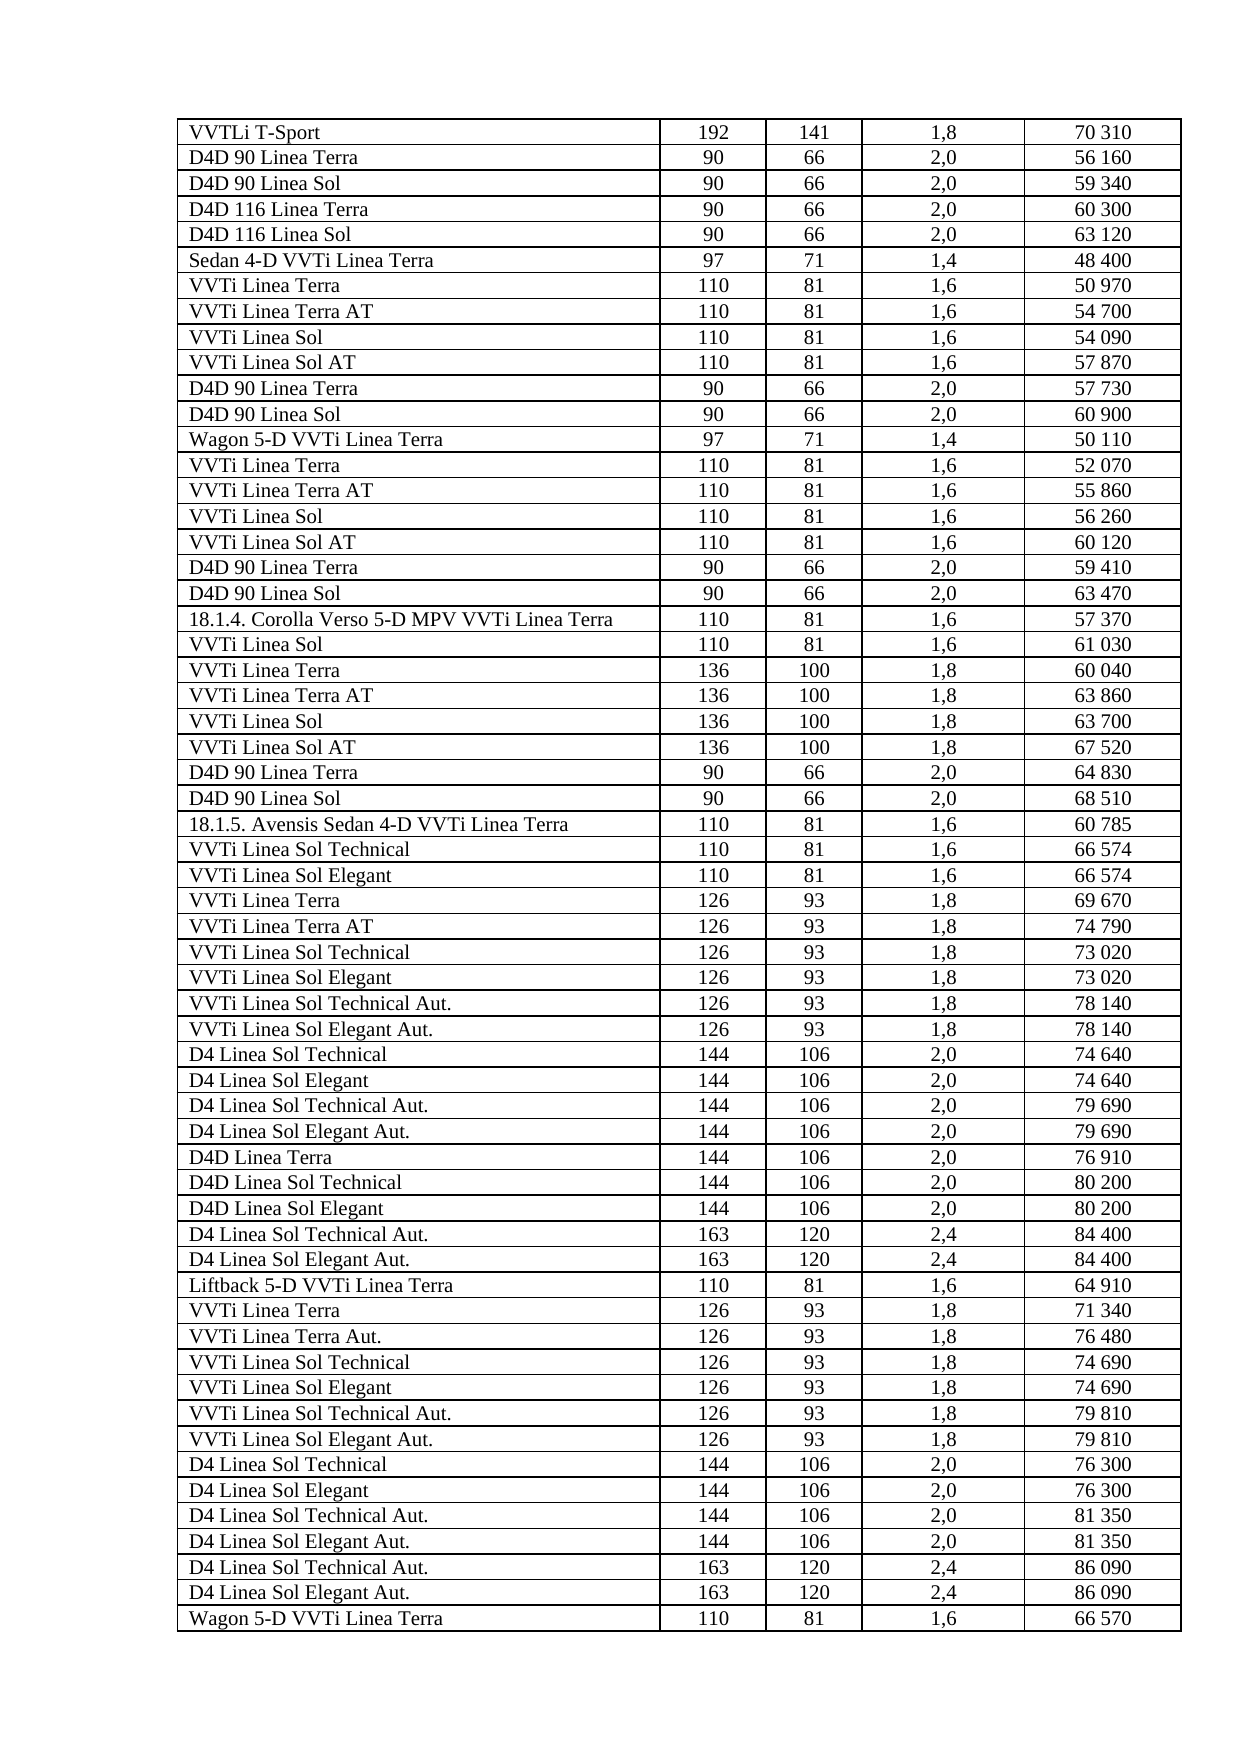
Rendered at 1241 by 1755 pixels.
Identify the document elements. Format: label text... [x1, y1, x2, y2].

table_cell 97 [661, 427, 765, 451]
table_cell 2,0 [863, 197, 1024, 221]
table_cell 163 [661, 1555, 765, 1579]
table_cell 1,8 [863, 658, 1024, 682]
table_cell 60 900 [1025, 402, 1180, 426]
table_cell 1,8 [863, 991, 1024, 1015]
table_cell 93 [767, 1427, 861, 1451]
table_cell 2,4 [863, 1580, 1024, 1604]
table_cell 1,8 [863, 683, 1024, 707]
table_cell 2,0 [863, 1452, 1024, 1476]
table_cell 50 970 [1025, 273, 1180, 297]
table_cell 1,8 [863, 120, 1024, 144]
table_cell 63 120 [1025, 222, 1180, 246]
table_cell 141 [767, 120, 861, 144]
table_cell 126 [661, 1350, 765, 1374]
table_cell D4 Linea Sol Elegant [178, 1478, 659, 1502]
table_cell 79 810 [1025, 1427, 1180, 1451]
table_cell 79 690 [1025, 1119, 1180, 1143]
table_cell 59 410 [1025, 555, 1180, 579]
table_cell VVTi Linea Terra AT [178, 299, 659, 323]
table_cell 66 [767, 197, 861, 221]
table_cell D4D 90 Linea Terra [178, 376, 659, 400]
table_cell 80 200 [1025, 1170, 1180, 1194]
table_cell VVTi Linea Sol Elegant Aut. [178, 1017, 659, 1041]
table_cell 144 [661, 1068, 765, 1092]
table_cell 144 [661, 1042, 765, 1066]
table_cell 74 790 [1025, 914, 1180, 938]
table_cell 163 [661, 1222, 765, 1246]
table_cell 66 [767, 145, 861, 169]
table_cell D4 Linea Sol Technical Aut. [178, 1093, 659, 1117]
table_cell VVTi Linea Sol Elegant [178, 863, 659, 887]
table_cell 66 [767, 402, 861, 426]
table_cell 1,8 [863, 1017, 1024, 1041]
table_cell 90 [661, 222, 765, 246]
table_cell 60 120 [1025, 530, 1180, 554]
table_cell 110 [661, 504, 765, 528]
table_cell 76 300 [1025, 1452, 1180, 1476]
table_cell 100 [767, 683, 861, 707]
table_cell 71 [767, 248, 861, 272]
table_cell 69 670 [1025, 888, 1180, 912]
table_cell 106 [767, 1145, 861, 1169]
table_cell 48 400 [1025, 248, 1180, 272]
table_cell 66 [767, 376, 861, 400]
table_cell 100 [767, 709, 861, 733]
table_cell 81 [767, 350, 861, 374]
table_cell 1,6 [863, 837, 1024, 861]
table_cell 192 [661, 120, 765, 144]
table_cell 84 400 [1025, 1222, 1180, 1246]
table_cell 93 [767, 1017, 861, 1041]
table_cell 2,0 [863, 581, 1024, 605]
table_cell 76 910 [1025, 1145, 1180, 1169]
table_cell 66 [767, 171, 861, 195]
table_cell VVTLi T-Sport [178, 120, 659, 144]
table_cell 1,8 [863, 914, 1024, 938]
table_cell 110 [661, 350, 765, 374]
table_cell 106 [767, 1068, 861, 1092]
table_cell 1,6 [863, 273, 1024, 297]
table_cell 144 [661, 1170, 765, 1194]
table_cell 2,0 [863, 786, 1024, 810]
table_cell 1,8 [863, 735, 1024, 759]
table_cell 110 [661, 1273, 765, 1297]
table_cell VVTi Linea Sol AT [178, 735, 659, 759]
table_cell 76 300 [1025, 1478, 1180, 1502]
table_cell 60 785 [1025, 812, 1180, 836]
table_cell Liftback 5-D VVTi Linea Terra [178, 1273, 659, 1297]
table_cell 2,0 [863, 1042, 1024, 1066]
table_cell 136 [661, 709, 765, 733]
table_cell 126 [661, 888, 765, 912]
table_cell VVTi Linea Terra AT [178, 914, 659, 938]
table_cell 1,6 [863, 632, 1024, 656]
table_cell 2,4 [863, 1555, 1024, 1579]
table_cell 106 [767, 1452, 861, 1476]
table_cell D4D 116 Linea Terra [178, 197, 659, 221]
table_cell 93 [767, 914, 861, 938]
table_cell VVTi Linea Terra [178, 273, 659, 297]
table_cell 120 [767, 1580, 861, 1604]
table_cell 1,4 [863, 248, 1024, 272]
table_cell 2,0 [863, 1529, 1024, 1553]
table_cell 2,0 [863, 402, 1024, 426]
table_cell 1,6 [863, 1273, 1024, 1297]
table_cell 18.1.5. Avensis Sedan 4-D VVTi Linea Terra [178, 812, 659, 836]
table_cell 126 [661, 1017, 765, 1041]
table_cell VVTi Linea Terra [178, 888, 659, 912]
table_cell 93 [767, 965, 861, 989]
table_cell 63 860 [1025, 683, 1180, 707]
table_cell 66 [767, 222, 861, 246]
table_cell 66 [767, 786, 861, 810]
table_cell 74 690 [1025, 1375, 1180, 1399]
table_cell 120 [767, 1247, 861, 1271]
table_cell 106 [767, 1503, 861, 1527]
table_cell 126 [661, 991, 765, 1015]
table_cell VVTi Linea Sol Technical [178, 1350, 659, 1374]
table_cell 120 [767, 1222, 861, 1246]
table_cell 110 [661, 530, 765, 554]
table_cell 144 [661, 1452, 765, 1476]
table_cell 93 [767, 1324, 861, 1348]
table_cell 144 [661, 1529, 765, 1553]
table_cell 144 [661, 1119, 765, 1143]
table_cell 2,0 [863, 555, 1024, 579]
table_cell 74 690 [1025, 1350, 1180, 1374]
table_cell D4 Linea Sol Technical Aut. [178, 1503, 659, 1527]
table_cell D4 Linea Sol Technical Aut. [178, 1222, 659, 1246]
table_cell VVTi Linea Terra [178, 453, 659, 477]
table_cell 64 830 [1025, 760, 1180, 784]
table_cell 110 [661, 632, 765, 656]
table_cell 1,6 [863, 350, 1024, 374]
table_cell 56 260 [1025, 504, 1180, 528]
table_cell 78 140 [1025, 991, 1180, 1015]
table_cell 1,8 [863, 1350, 1024, 1374]
table_cell 61 030 [1025, 632, 1180, 656]
table_cell D4D 90 Linea Sol [178, 402, 659, 426]
table_cell 126 [661, 1427, 765, 1451]
table_cell 63 470 [1025, 581, 1180, 605]
table_cell 1,8 [863, 1375, 1024, 1399]
table_cell 81 350 [1025, 1529, 1180, 1553]
table_cell D4 Linea Sol Elegant Aut. [178, 1247, 659, 1271]
table_cell 57 370 [1025, 607, 1180, 631]
table_cell VVTi Linea Sol [178, 325, 659, 349]
table_cell 81 350 [1025, 1503, 1180, 1527]
table_cell 1,6 [863, 478, 1024, 502]
table_cell 106 [767, 1119, 861, 1143]
table_cell 81 [767, 299, 861, 323]
table_cell 144 [661, 1093, 765, 1117]
table_cell 2,0 [863, 1503, 1024, 1527]
table_cell 1,6 [863, 863, 1024, 887]
table_cell 110 [661, 607, 765, 631]
table_cell 60 300 [1025, 197, 1180, 221]
table_cell VVTi Linea Sol AT [178, 350, 659, 374]
table_cell D4D 90 Linea Sol [178, 786, 659, 810]
table_cell 93 [767, 888, 861, 912]
table_cell D4 Linea Sol Elegant Aut. [178, 1580, 659, 1604]
table_cell VVTi Linea Sol AT [178, 530, 659, 554]
table_cell VVTi Linea Sol Technical Aut. [178, 1401, 659, 1425]
table_cell D4D 90 Linea Terra [178, 555, 659, 579]
table_cell 66 [767, 555, 861, 579]
table_cell 97 [661, 248, 765, 272]
table_cell 1,8 [863, 940, 1024, 964]
table_cell 1,6 [863, 325, 1024, 349]
table_cell D4 Linea Sol Technical Aut. [178, 1555, 659, 1579]
table_cell 2,0 [863, 145, 1024, 169]
table_cell D4D 90 Linea Terra [178, 145, 659, 169]
table_cell 54 090 [1025, 325, 1180, 349]
table_cell 120 [767, 1555, 861, 1579]
table_cell 86 090 [1025, 1555, 1180, 1579]
table_cell 126 [661, 1401, 765, 1425]
table_cell 110 [661, 325, 765, 349]
table_cell 79 810 [1025, 1401, 1180, 1425]
table_cell VVTi Linea Sol Elegant [178, 965, 659, 989]
table_cell 144 [661, 1478, 765, 1502]
table_cell 144 [661, 1145, 765, 1169]
table_cell 74 640 [1025, 1042, 1180, 1066]
table_cell 81 [767, 273, 861, 297]
table_cell 93 [767, 1298, 861, 1322]
table_cell 60 040 [1025, 658, 1180, 682]
table_cell 1,8 [863, 709, 1024, 733]
table_cell 50 110 [1025, 427, 1180, 451]
table_cell 93 [767, 1375, 861, 1399]
table_cell Wagon 5-D VVTi Linea Terra [178, 1606, 659, 1630]
table_cell 2,0 [863, 376, 1024, 400]
table_cell VVTi Linea Terra Aut. [178, 1324, 659, 1348]
table_cell 2,0 [863, 1145, 1024, 1169]
table_cell VVTi Linea Sol Elegant Aut. [178, 1427, 659, 1451]
table_cell 90 [661, 197, 765, 221]
table_cell 78 140 [1025, 1017, 1180, 1041]
table_cell 2,4 [863, 1222, 1024, 1246]
table_cell 126 [661, 940, 765, 964]
table_cell 90 [661, 760, 765, 784]
table_cell 126 [661, 1298, 765, 1322]
table_cell 106 [767, 1170, 861, 1194]
table_cell 2,0 [863, 1119, 1024, 1143]
table_cell 66 574 [1025, 863, 1180, 887]
table_cell 66 [767, 581, 861, 605]
table_cell 2,0 [863, 1196, 1024, 1220]
table_cell 110 [661, 837, 765, 861]
table_cell 81 [767, 453, 861, 477]
table_cell 110 [661, 273, 765, 297]
table_cell 52 070 [1025, 453, 1180, 477]
table_cell 66 570 [1025, 1606, 1180, 1630]
table_cell 84 400 [1025, 1247, 1180, 1271]
table_cell 93 [767, 1401, 861, 1425]
table_cell VVTi Linea Sol [178, 632, 659, 656]
table_cell D4 Linea Sol Elegant Aut. [178, 1119, 659, 1143]
table_cell 71 340 [1025, 1298, 1180, 1322]
table_cell 2,0 [863, 171, 1024, 195]
table_cell D4 Linea Sol Technical [178, 1042, 659, 1066]
table_cell 2,4 [863, 1247, 1024, 1271]
table_cell 100 [767, 658, 861, 682]
table_cell 90 [661, 145, 765, 169]
table_cell D4 Linea Sol Elegant Aut. [178, 1529, 659, 1553]
table_cell 110 [661, 1606, 765, 1630]
table_cell 93 [767, 940, 861, 964]
table_cell 57 730 [1025, 376, 1180, 400]
table_cell 1,6 [863, 530, 1024, 554]
table_cell 163 [661, 1580, 765, 1604]
table_cell 126 [661, 1375, 765, 1399]
table_cell 81 [767, 1273, 861, 1297]
table_cell 67 520 [1025, 735, 1180, 759]
table_cell 90 [661, 171, 765, 195]
table_cell 74 640 [1025, 1068, 1180, 1092]
table_cell VVTi Linea Sol Elegant [178, 1375, 659, 1399]
table_cell VVTi Linea Sol Technical Aut. [178, 991, 659, 1015]
table_cell 1,6 [863, 299, 1024, 323]
table_cell 1,8 [863, 965, 1024, 989]
table_cell VVTi Linea Sol Technical [178, 940, 659, 964]
table_cell 90 [661, 402, 765, 426]
table_cell 81 [767, 504, 861, 528]
table_cell VVTi Linea Terra AT [178, 683, 659, 707]
table_cell 56 160 [1025, 145, 1180, 169]
table_cell 79 690 [1025, 1093, 1180, 1117]
table_cell 1,6 [863, 504, 1024, 528]
table_cell 136 [661, 683, 765, 707]
table_cell 81 [767, 530, 861, 554]
table_cell VVTi Linea Sol [178, 504, 659, 528]
table_cell 59 340 [1025, 171, 1180, 195]
table_cell 93 [767, 1350, 861, 1374]
table_cell 126 [661, 1324, 765, 1348]
table_cell 54 700 [1025, 299, 1180, 323]
table_cell 1,8 [863, 1427, 1024, 1451]
table_cell 144 [661, 1503, 765, 1527]
table_cell 2,0 [863, 1093, 1024, 1117]
table_cell 110 [661, 453, 765, 477]
table_cell 2,0 [863, 760, 1024, 784]
table_cell 106 [767, 1478, 861, 1502]
table_cell 76 480 [1025, 1324, 1180, 1348]
table_cell 81 [767, 632, 861, 656]
table_cell 90 [661, 376, 765, 400]
table_cell 63 700 [1025, 709, 1180, 733]
table_cell 1,8 [863, 1324, 1024, 1348]
table_cell VVTi Linea Terra [178, 658, 659, 682]
table_cell 126 [661, 914, 765, 938]
table_cell VVTi Linea Terra AT [178, 478, 659, 502]
table_cell 80 200 [1025, 1196, 1180, 1220]
table_cell VVTi Linea Terra [178, 1298, 659, 1322]
table_cell VVTi Linea Sol Technical [178, 837, 659, 861]
table_cell 1,6 [863, 1606, 1024, 1630]
table_cell D4D 90 Linea Terra [178, 760, 659, 784]
table_cell 18.1.4. Corolla Verso 5-D MPV VVTi Linea Terra [178, 607, 659, 631]
table_cell 68 510 [1025, 786, 1180, 810]
table_cell 1,8 [863, 1298, 1024, 1322]
table_cell Wagon 5-D VVTi Linea Terra [178, 427, 659, 451]
table_cell D4D 90 Linea Sol [178, 581, 659, 605]
table_cell 70 310 [1025, 120, 1180, 144]
table_cell 136 [661, 735, 765, 759]
table_cell 81 [767, 1606, 861, 1630]
table_cell 144 [661, 1196, 765, 1220]
table_cell D4D 116 Linea Sol [178, 222, 659, 246]
table_cell 90 [661, 555, 765, 579]
table_cell 163 [661, 1247, 765, 1271]
table_cell 55 860 [1025, 478, 1180, 502]
table_cell VVTi Linea Sol [178, 709, 659, 733]
table_cell 81 [767, 863, 861, 887]
table_cell 2,0 [863, 1068, 1024, 1092]
table_cell 1,8 [863, 1401, 1024, 1425]
table_cell 106 [767, 1093, 861, 1117]
table_cell D4 Linea Sol Elegant [178, 1068, 659, 1092]
table_cell D4D Linea Terra [178, 1145, 659, 1169]
table_cell 106 [767, 1529, 861, 1553]
table_cell 90 [661, 786, 765, 810]
table_cell 66 [767, 760, 861, 784]
table_cell 1,6 [863, 812, 1024, 836]
table_cell 81 [767, 478, 861, 502]
table_cell 106 [767, 1196, 861, 1220]
table_cell 71 [767, 427, 861, 451]
table_cell 1,6 [863, 453, 1024, 477]
table_cell 110 [661, 812, 765, 836]
table_cell 81 [767, 812, 861, 836]
table_cell 81 [767, 325, 861, 349]
table_cell 1,4 [863, 427, 1024, 451]
table_cell 2,0 [863, 222, 1024, 246]
table_cell 90 [661, 581, 765, 605]
table_cell 110 [661, 478, 765, 502]
table_cell D4D Linea Sol Technical [178, 1170, 659, 1194]
table_cell 126 [661, 965, 765, 989]
table_cell 57 870 [1025, 350, 1180, 374]
table_cell 86 090 [1025, 1580, 1180, 1604]
table_cell 2,0 [863, 1478, 1024, 1502]
table_cell Sedan 4-D VVTi Linea Terra [178, 248, 659, 272]
table_cell 81 [767, 607, 861, 631]
table_cell 64 910 [1025, 1273, 1180, 1297]
table_cell 93 [767, 991, 861, 1015]
table_cell 1,6 [863, 607, 1024, 631]
table_cell 100 [767, 735, 861, 759]
table_cell D4D 90 Linea Sol [178, 171, 659, 195]
table_cell 1,8 [863, 888, 1024, 912]
table_cell D4D Linea Sol Elegant [178, 1196, 659, 1220]
table_cell 2,0 [863, 1170, 1024, 1194]
table_cell 66 574 [1025, 837, 1180, 861]
table_cell 106 [767, 1042, 861, 1066]
table_cell 136 [661, 658, 765, 682]
table_cell 110 [661, 299, 765, 323]
table_cell 73 020 [1025, 965, 1180, 989]
table_cell 81 [767, 837, 861, 861]
table_cell D4 Linea Sol Technical [178, 1452, 659, 1476]
table_cell 110 [661, 863, 765, 887]
table_cell 73 020 [1025, 940, 1180, 964]
